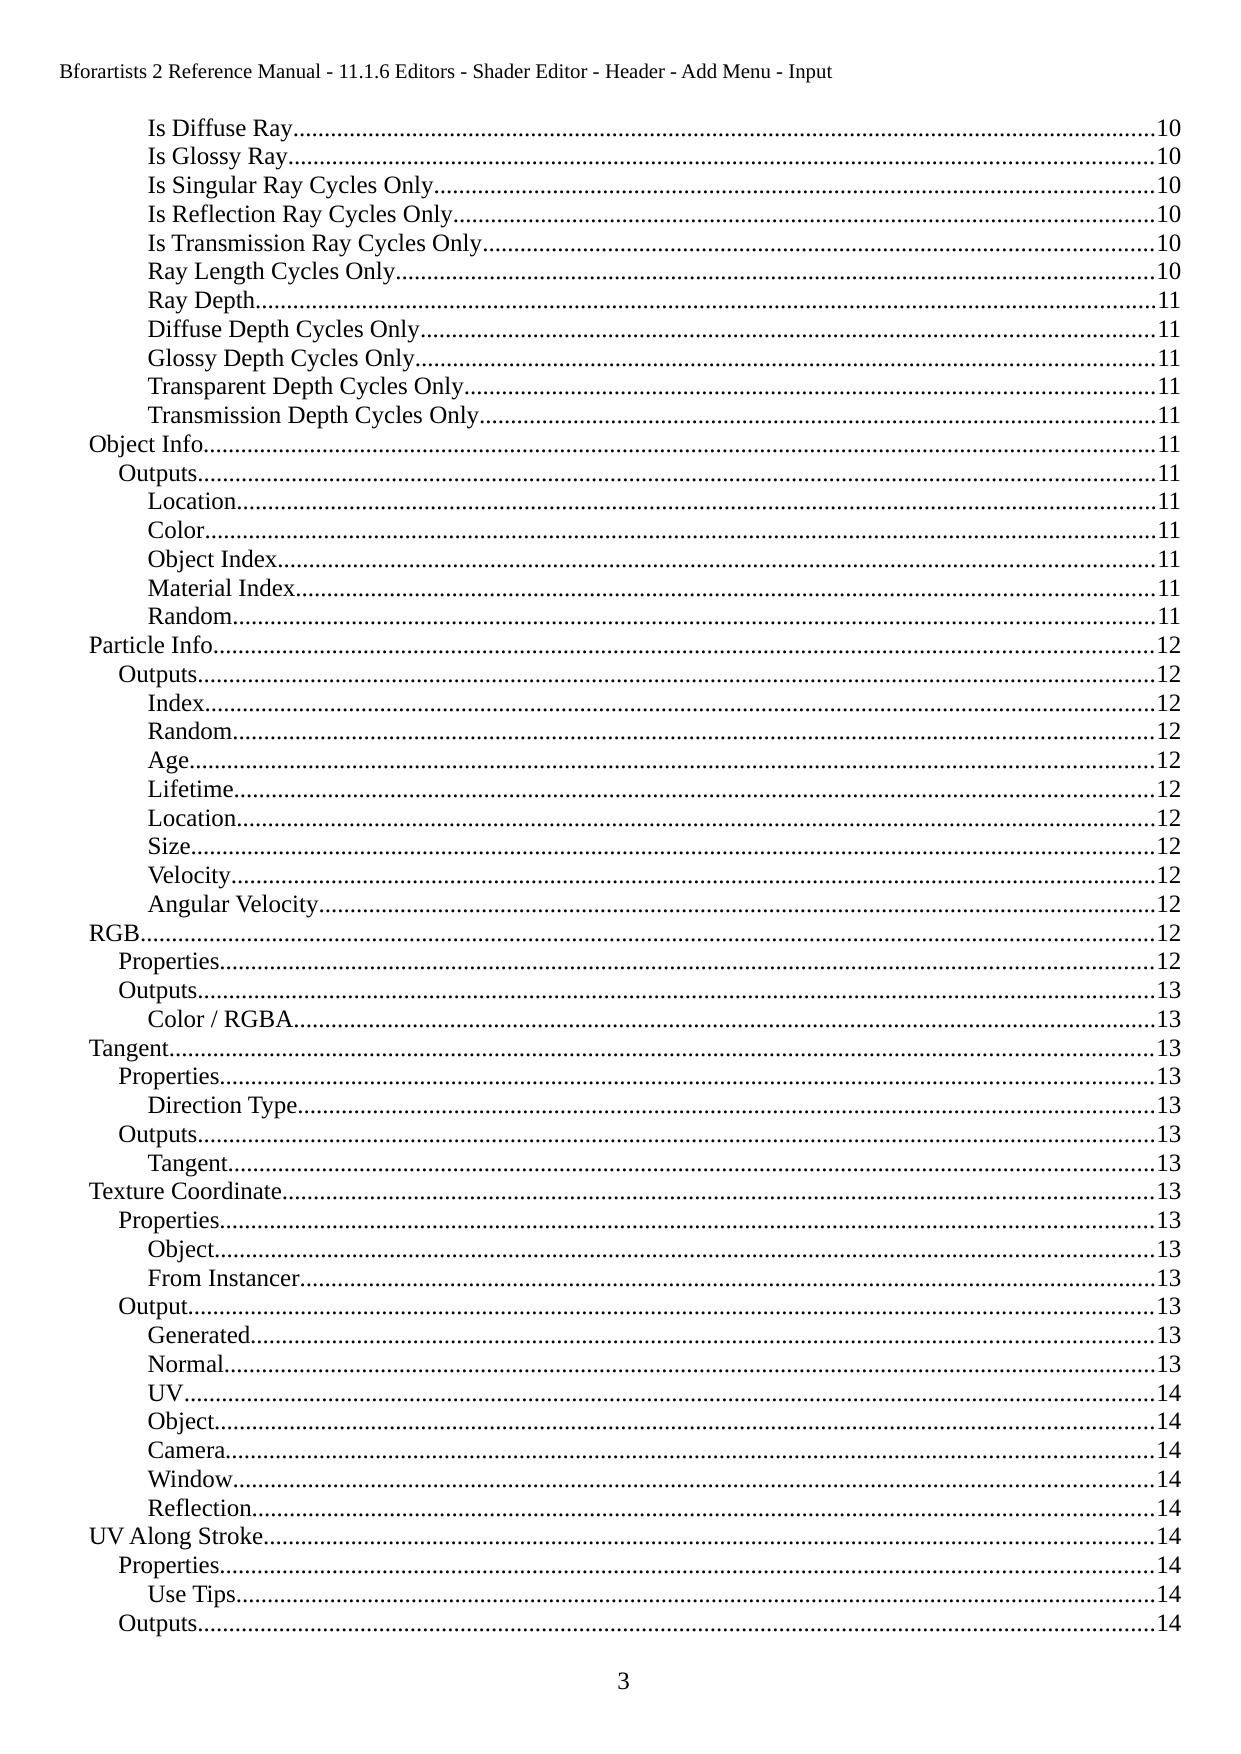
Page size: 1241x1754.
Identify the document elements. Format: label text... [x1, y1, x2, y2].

text Output 13 [118, 1291, 1181, 1320]
text Direction Type 13 [147, 1090, 1181, 1119]
text Glossy Depth Cycles Only 11 [147, 343, 1181, 371]
text Is Glossy Ray 10 [147, 141, 1181, 170]
text Reflection 14 [147, 1493, 1181, 1521]
text Age 12 [147, 745, 1181, 774]
text Is Transmission Ray Cycles Only 10 [147, 228, 1181, 256]
text Material Index 11 [147, 573, 1181, 601]
text Random 11 [147, 601, 1181, 630]
text Velocity 12 [147, 860, 1181, 889]
text Transparent Depth Cycles Only 11 [147, 371, 1181, 400]
text Object Index 11 [147, 544, 1181, 573]
text Is Reflection Ray Cycles Only 10 [147, 199, 1181, 228]
text UV 14 [147, 1378, 1181, 1406]
text Random 12 [147, 716, 1181, 745]
text Outputs 14 [118, 1608, 1181, 1636]
text From Instancer 13 [147, 1263, 1181, 1291]
text Index 12 [147, 688, 1181, 716]
text Properties 13 [118, 1205, 1181, 1234]
text Angular Velocity 12 [147, 889, 1181, 918]
text Generated 13 [147, 1320, 1181, 1349]
text Color / RGBA 13 [147, 1004, 1181, 1033]
text Camera 14 [147, 1435, 1181, 1464]
text Object Info 11 [88, 429, 1181, 458]
text Color 11 [147, 515, 1181, 544]
text Is Singular Ray Cycles Only 10 [147, 170, 1181, 199]
text UV Along Stroke 14 [88, 1521, 1181, 1550]
text Normal 13 [147, 1349, 1181, 1378]
text Location 12 [147, 803, 1181, 831]
text Particle Info 12 [88, 630, 1181, 659]
text Texture Coordinate 13 [88, 1176, 1181, 1205]
text Outputs 12 [118, 659, 1181, 688]
text Is Diffuse Ray 10 [147, 113, 1181, 141]
text Outputs 11 [118, 458, 1181, 486]
text Use Tips 14 [147, 1579, 1181, 1608]
text Outputs 13 [118, 1119, 1181, 1148]
text Properties 12 [118, 946, 1181, 975]
text Ray Length Cycles Only 10 [147, 256, 1181, 285]
text Properties 13 [118, 1061, 1181, 1090]
text Tangent 13 [88, 1033, 1181, 1061]
text Window 14 [147, 1464, 1181, 1493]
text Ray Depth 11 [147, 285, 1181, 314]
text Lifetime 12 [147, 774, 1181, 803]
text Location 11 [147, 486, 1181, 515]
text Diffuse Depth Cycles Only 11 [147, 314, 1181, 343]
text Object 14 [147, 1406, 1181, 1435]
text RGB 12 [88, 918, 1181, 946]
text Object 13 [147, 1234, 1181, 1263]
text Tangent 13 [147, 1148, 1181, 1176]
text Size 12 [147, 831, 1181, 860]
text Properties 14 [118, 1550, 1181, 1579]
text Transmission Depth Cycles Only 11 [147, 400, 1181, 429]
text Outputs 13 [118, 975, 1181, 1004]
